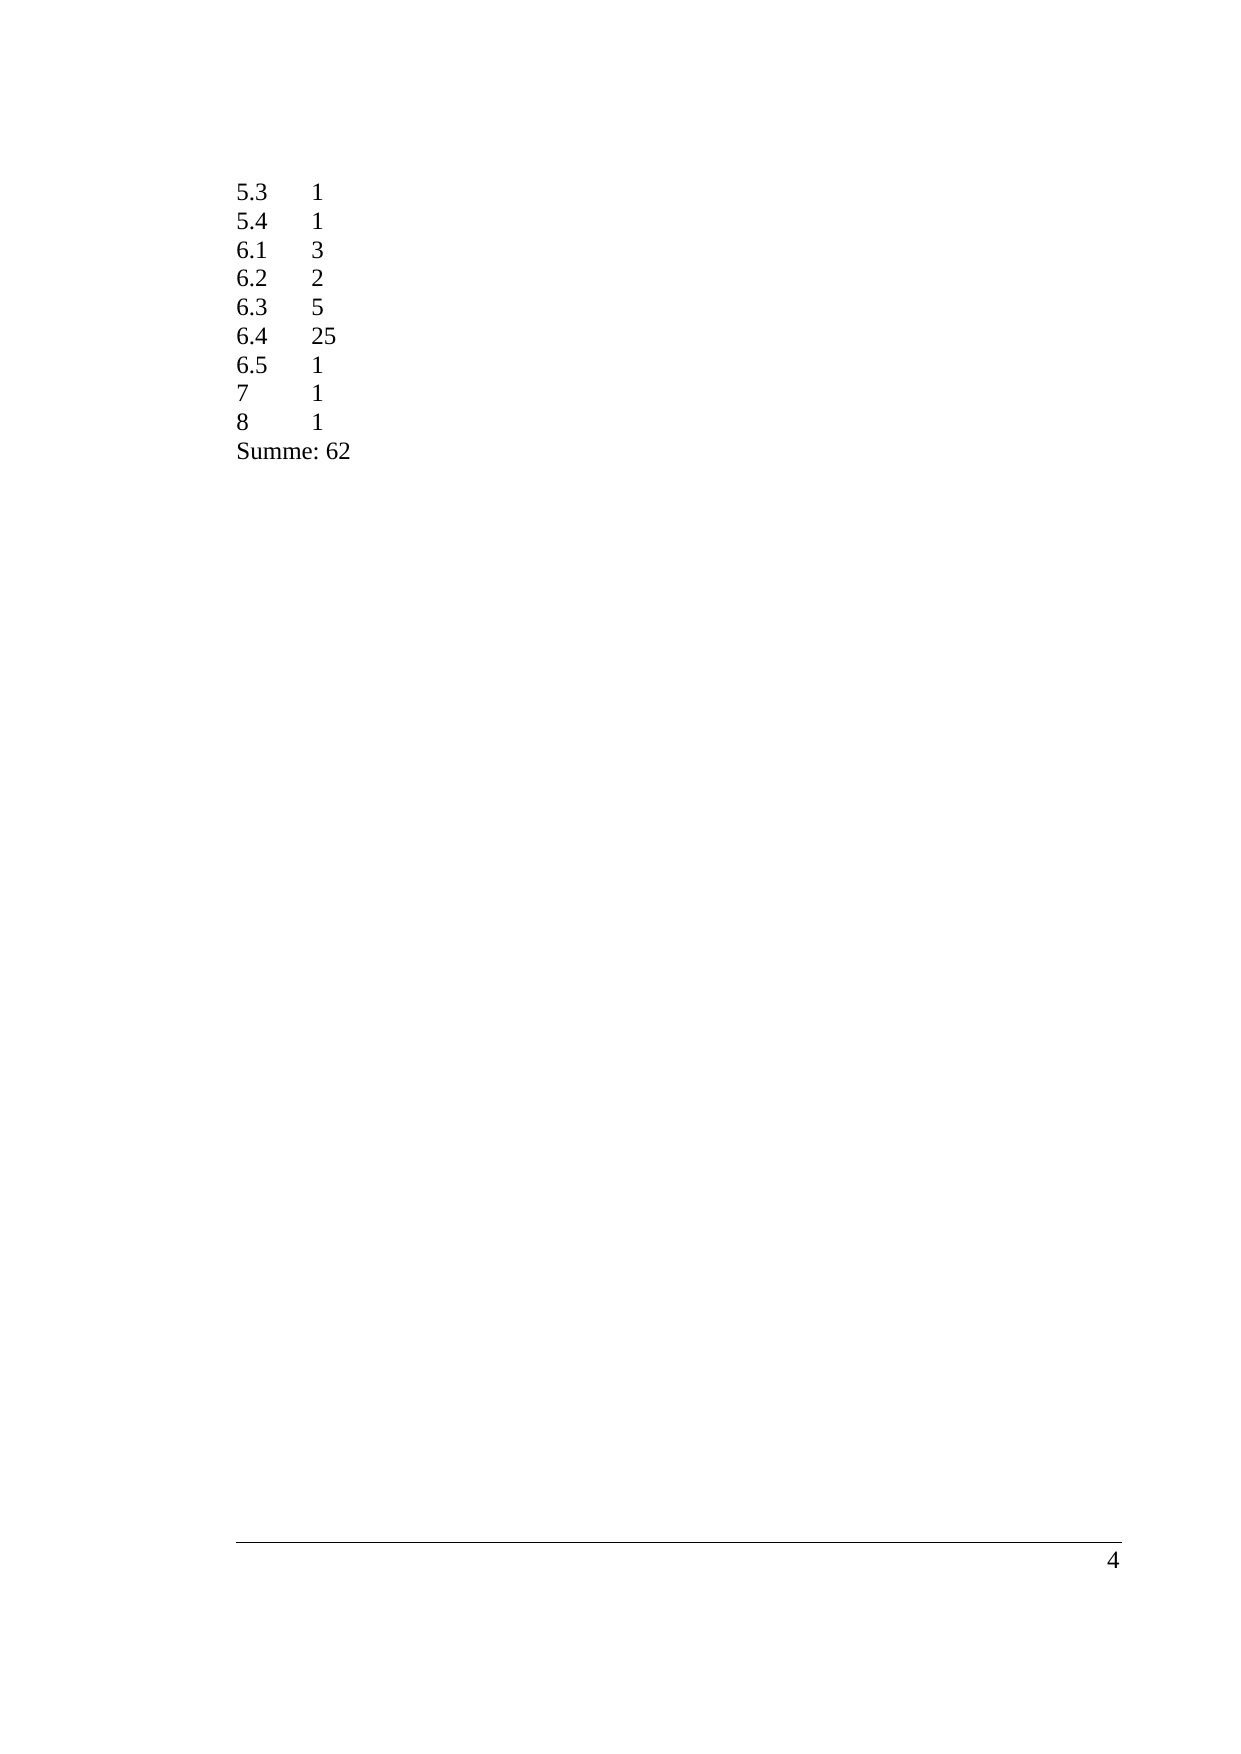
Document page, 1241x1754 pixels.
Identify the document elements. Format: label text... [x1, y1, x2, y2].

text 8 1 [236, 407, 1122, 436]
text 7 1 [236, 378, 1122, 407]
text 6.4 25 [236, 321, 1122, 350]
text 6.5 1 [236, 350, 1122, 378]
text 6.3 5 [236, 292, 1122, 321]
text 6.2 2 [236, 263, 1122, 292]
text 5.4 1 [236, 206, 1122, 235]
text 5.3 1 [236, 177, 1122, 206]
text Summe: 62 [236, 436, 1122, 465]
text 6.1 3 [236, 235, 1122, 263]
